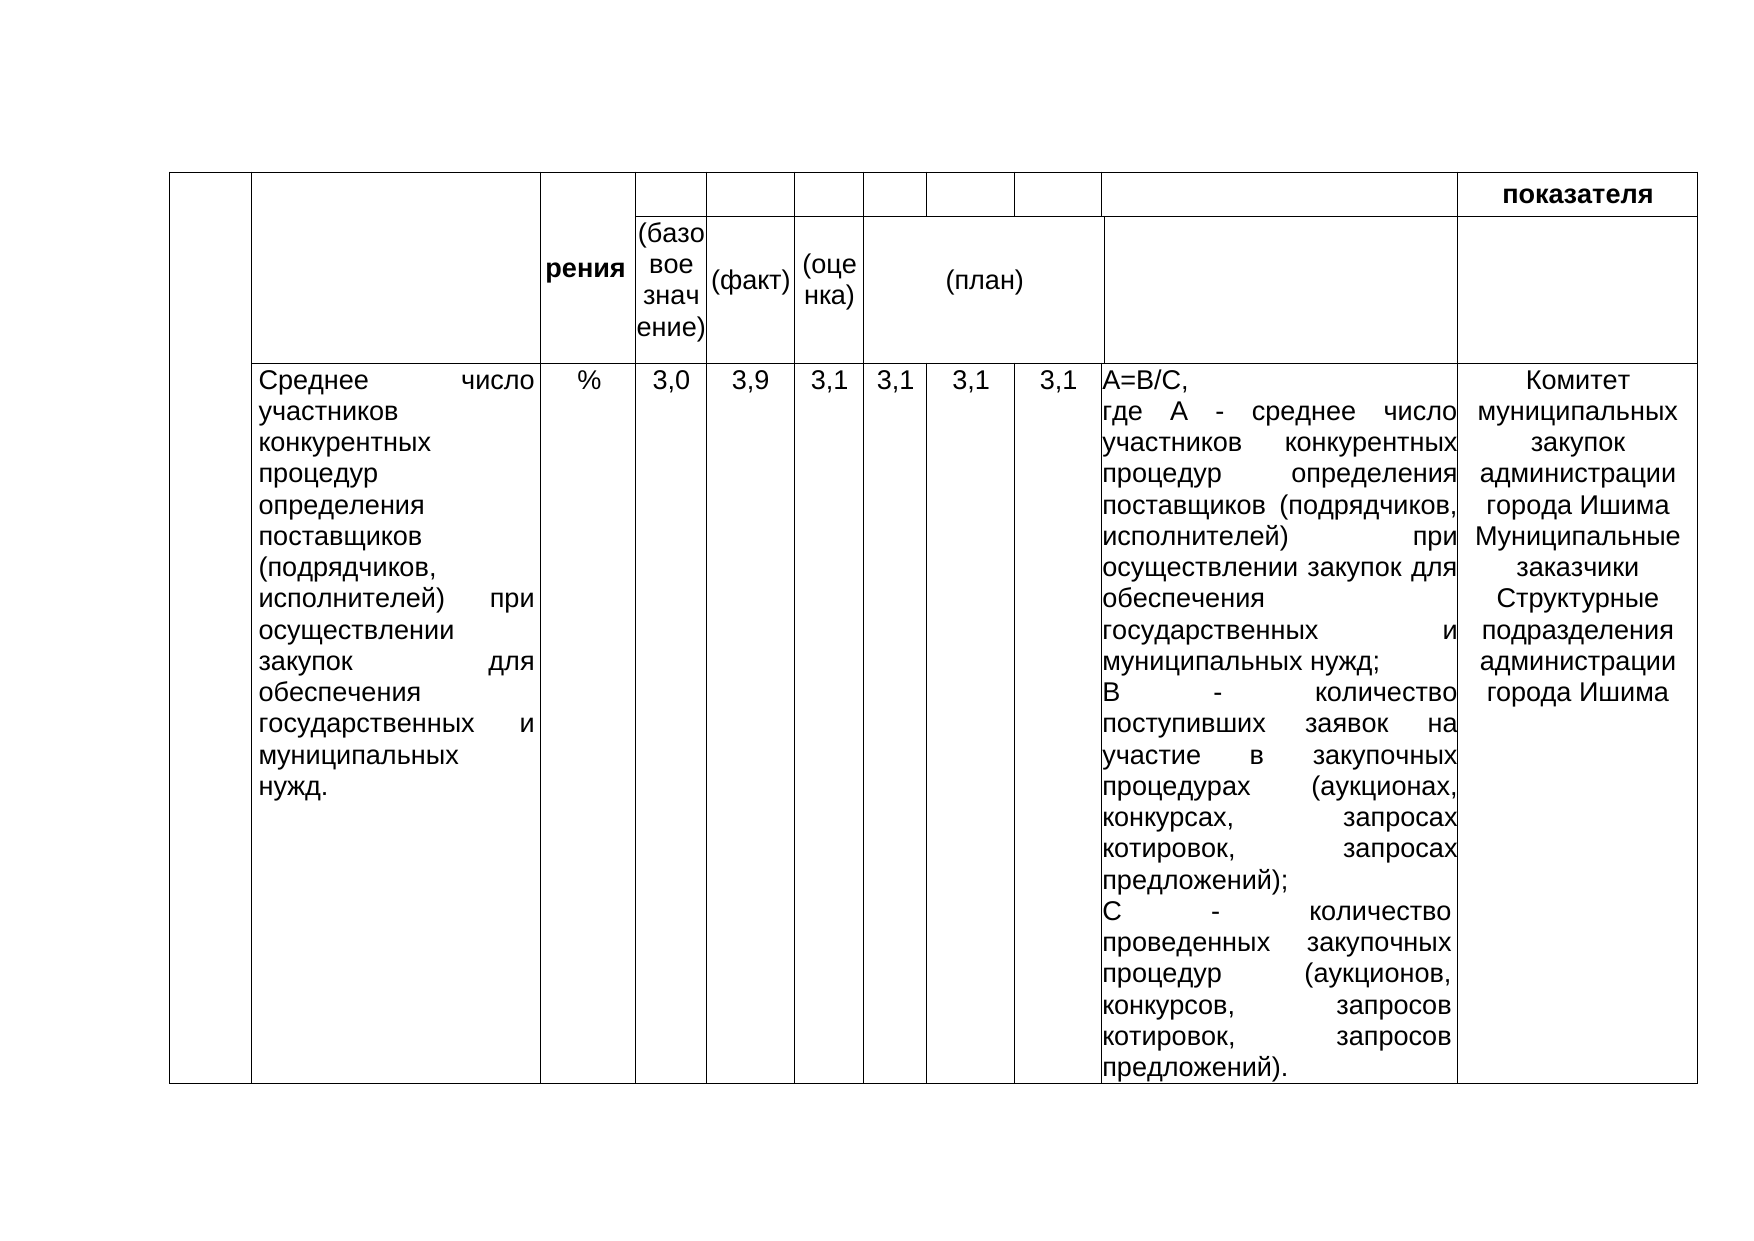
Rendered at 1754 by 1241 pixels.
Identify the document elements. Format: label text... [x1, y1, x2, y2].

table_cell 3,1 [927, 364, 1014, 1082]
table_cell показателя [1458, 173, 1697, 216]
table_cell (базовое значение) [636, 217, 706, 363]
table_cell [864, 173, 926, 216]
table_cell рения [541, 173, 635, 363]
table_cell [927, 173, 1014, 216]
table_cell (факт) [707, 217, 794, 363]
table_cell Комитет муниципальных закупок администрации города Ишима Муниципальные заказчики Структурные подразделения администрации города Ишима [1458, 364, 1697, 1082]
table_cell 3,9 [707, 364, 794, 1082]
table_cell [1105, 217, 1457, 363]
table_cell Среднее число участников конкурентных процедур определения поставщиков (подрядчиков, исполнителей) при осуществлении закупок для обеспечения государственных и муниципальных нужд. [252, 364, 540, 1082]
table_cell А=В/С, где А - среднее число участников конкурентных процедур определения поставщиков (подрядчиков, исполнителей) при осуществлении закупок для обеспечения государственных и муниципальных нужд; В - количество поступивших заявок на участие в закупочных процедурах (аукционах, конкурсах, запросах котировок, запросах предложений); С - количество проведенных закупочных процедур (аукционов, конкурсов, запросов котировок, запросов предложений). [1102, 364, 1457, 1082]
table_cell 3,1 [864, 364, 926, 1082]
table_cell [636, 173, 706, 216]
table_cell [1015, 173, 1101, 216]
table_cell [1102, 173, 1457, 216]
table_cell 3,1 [1015, 364, 1101, 1082]
table_cell % [541, 364, 635, 1082]
table_cell [1458, 217, 1697, 363]
table_cell (план) [864, 217, 1104, 363]
table_cell 3,0 [636, 364, 706, 1082]
table_cell [707, 173, 794, 216]
table_cell [170, 173, 251, 1082]
table_cell [252, 173, 540, 363]
table_cell [795, 173, 863, 216]
table_cell 3,1 [795, 364, 863, 1082]
table_cell (оценка) [795, 217, 863, 363]
